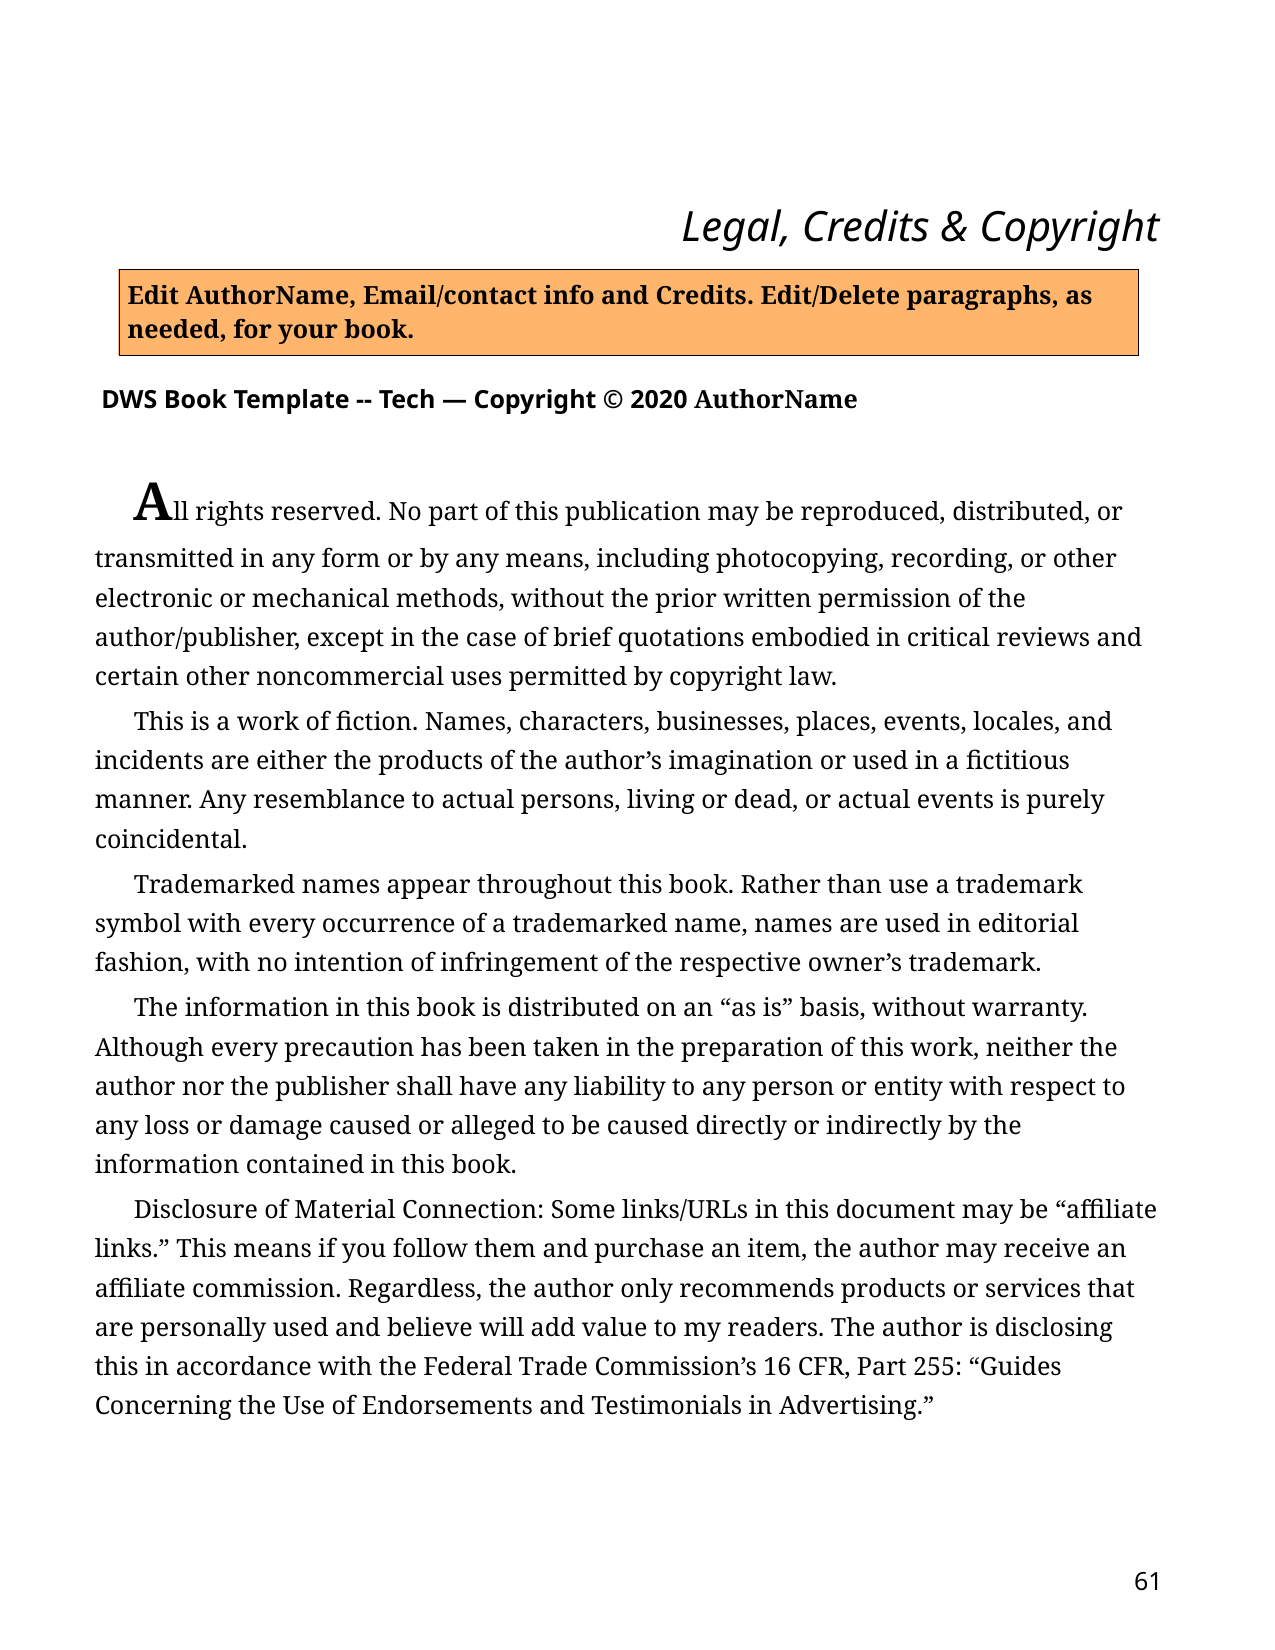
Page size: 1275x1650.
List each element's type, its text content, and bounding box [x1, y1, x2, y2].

text Trademarked names appear throughout this book. Rather than use a trademark symbol with every occurrence of a trademarked name, names are used in editorial fashion, with no intention of infringement of the respective owner’s trademark. [94, 866, 1162, 979]
text This is a work of fiction. Names, characters, businesses, places, events, locales, and incidents are either the products of the author’s imagination or used in a fictitious manner. Any resemblance to actual persons, living or dead, or actual events is purely coincidental. [94, 704, 1162, 855]
text Disclosure of Material Connection: Some links/URLs in this document may be “affiliate links.” This means if you follow them and purchase an item, the author may receive an affiliate commission. Regardless, the author only recommends products or services that are personally used and believe will add value to my readers. The author is disclosing this in accordance with the Federal Trade Commission’s 16 CFR, Part 255: “Guides Concerning the Use of Endorsements and Testimonials in Advertising.” [94, 1192, 1162, 1422]
subtitle Legal, Credits & Copyright [94, 194, 1162, 257]
text The information in this book is distributed on an “as is” basis, without warranty. Although every precaution has been taken in the preparation of this work, neither the author nor the publisher shall have any liability to any person or entity with respect to any loss or damage caused or alleged to be caused directly or indirectly by the information contained in this book. [94, 990, 1162, 1181]
text Edit AuthorName, Email/contact info and Credits. Edit/Delete paragraphs, as needed, for your book. [120, 270, 1138, 355]
text DWS Book Template -- Tech — Copyright © 2020 AuthorName [94, 382, 1162, 416]
text All rights reserved. No part of this publication may be reproduced, distributed, or transmitted in any form or by any means, including photocopying, recording, or other electronic or mechanical methods, without the prior written permission of the author/publisher, except in the case of brief quotations embodied in critical reviews and certain other noncommercial uses permitted by copyright law. [94, 464, 1162, 693]
